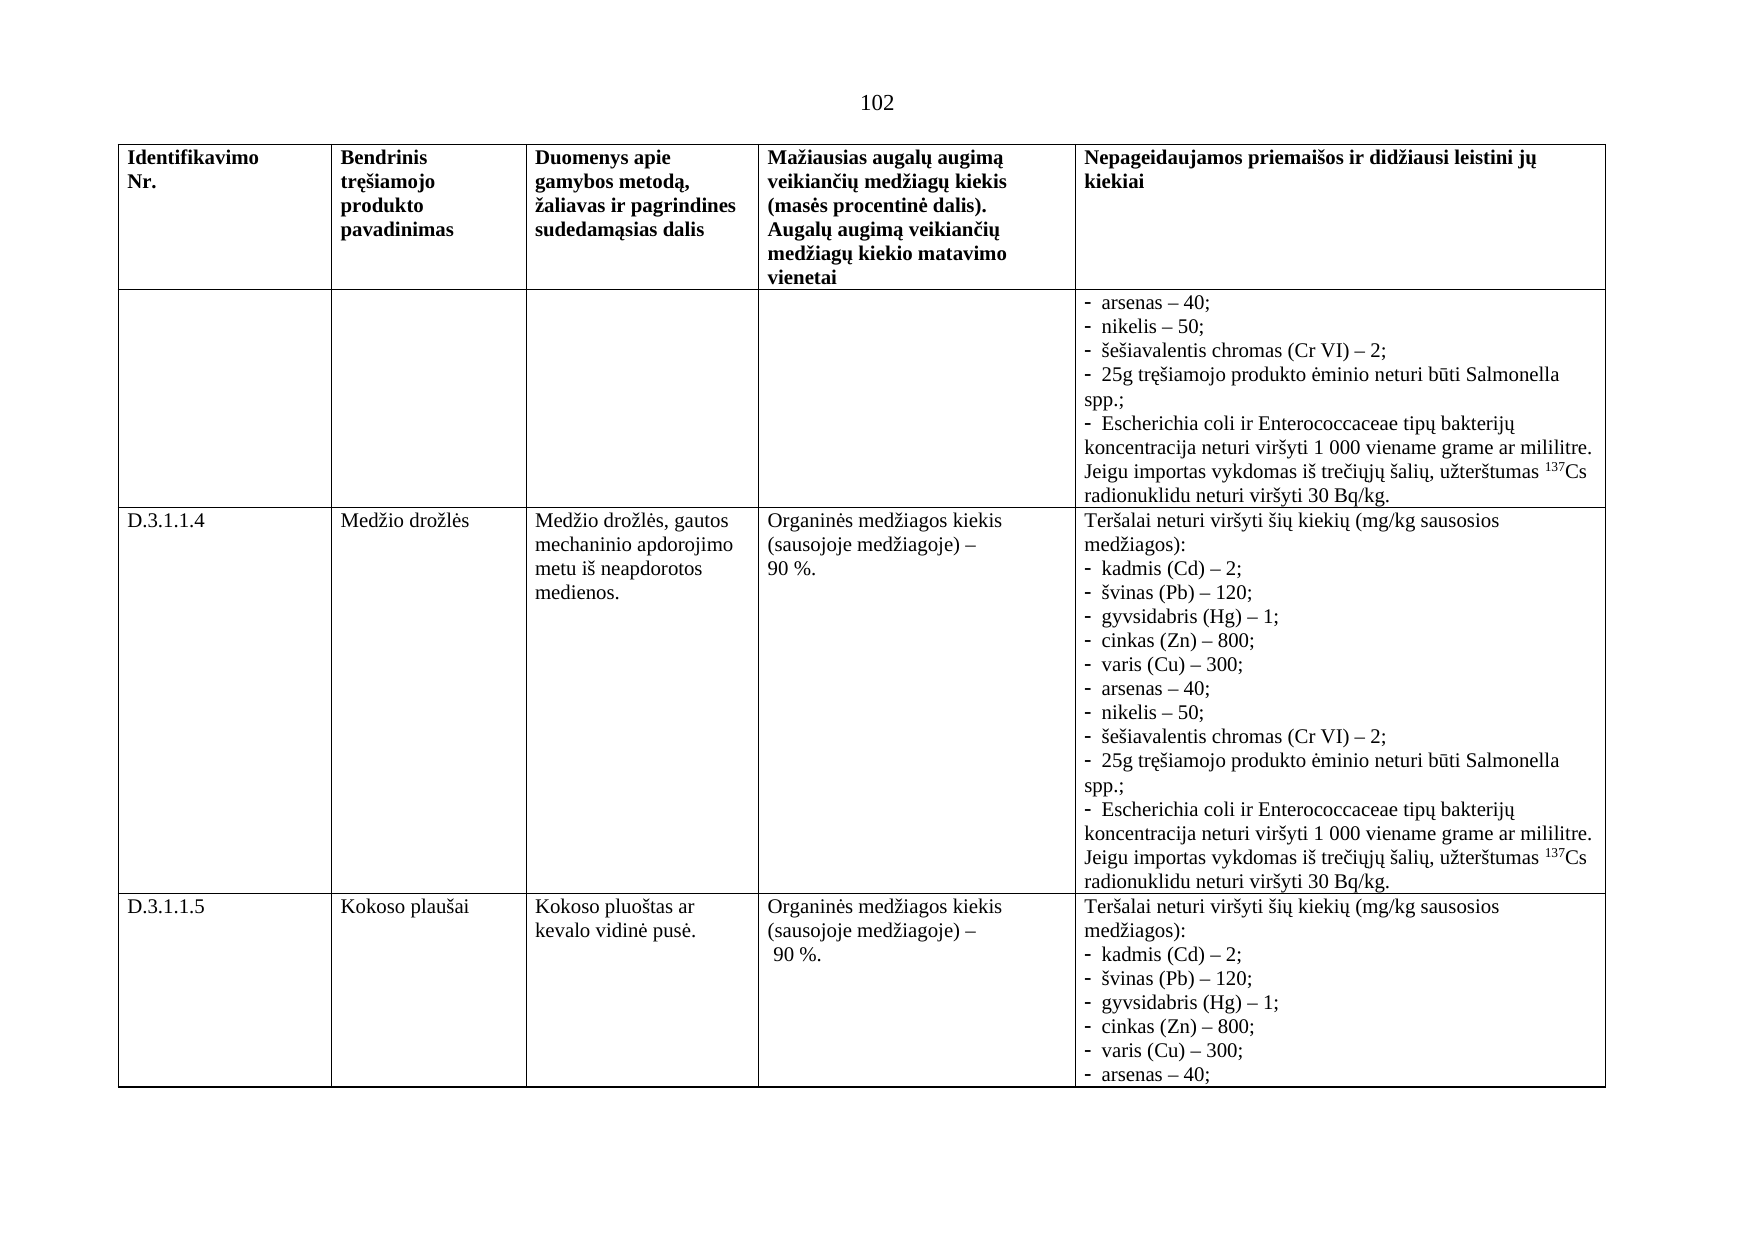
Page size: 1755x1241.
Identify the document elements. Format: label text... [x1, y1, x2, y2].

table_cell Teršalai neturi viršyti šių kiekių (mg/kg sausosios medžiagos): kadmis (Cd) – 2; švinas (Pb) – 120; gyvsidabris (Hg) – 1; cinkas (Zn) – 800; varis (Cu) – 300; arsenas – 40; [1076, 894, 1605, 1086]
table_cell Kokoso pluoštas ar kevalo vidinė pusė. [527, 894, 758, 1086]
table_cell [759, 290, 1075, 507]
table_cell [332, 290, 526, 507]
table_header Nepageidaujamos priemaišos ir didžiausi leistini jų kiekiai [1076, 145, 1605, 289]
table_cell arsenas – 40; nikelis – 50; šešiavalentis chromas (Cr VI) – 2; 25g tręšiamojo produkto ėminio neturi būti Salmonella spp.; Escherichia coli ir Enterococcaceae tipų bakterijų koncentracija neturi viršyti 1 000 viename grame ar mililitre. Jeigu importas vykdomas iš trečiųjų šalių, užterštumas 137Cs radionuklidu neturi viršyti 30 Bq/kg. [1076, 290, 1605, 507]
table_cell [119, 290, 331, 507]
table_cell Kokoso plaušai [332, 894, 526, 1086]
table_header Mažiausias augalų augimą veikiančių medžiagų kiekis (masės procentinė dalis). Augalų augimą veikiančių medžiagų kiekio matavimo vienetai [759, 145, 1075, 289]
table_header Bendrinis tręšiamojo produkto pavadinimas [332, 145, 526, 289]
table_header Duomenys apie gamybos metodą, žaliavas ir pagrindines sudedamąsias dalis [527, 145, 758, 289]
table_cell Medžio drožlės, gautos mechaninio apdorojimo metu iš neapdorotos medienos. [527, 508, 758, 893]
table_header Identifikavimo Nr. [119, 145, 331, 289]
table_cell D.3.1.1.5 [119, 894, 331, 1086]
table_cell Medžio drožlės [332, 508, 526, 893]
table_cell Teršalai neturi viršyti šių kiekių (mg/kg sausosios medžiagos): kadmis (Cd) – 2; švinas (Pb) – 120; gyvsidabris (Hg) – 1; cinkas (Zn) – 800; varis (Cu) – 300; arsenas – 40; nikelis – 50; šešiavalentis chromas (Cr VI) – 2; 25g tręšiamojo produkto ėminio neturi būti Salmonella spp.; Escherichia coli ir Enterococcaceae tipų bakterijų koncentracija neturi viršyti 1 000 viename grame ar mililitre. Jeigu importas vykdomas iš trečiųjų šalių, užterštumas 137Cs radionuklidu neturi viršyti 30 Bq/kg. [1076, 508, 1605, 893]
table_cell [527, 290, 758, 507]
table_cell D.3.1.1.4 [119, 508, 331, 893]
table_cell Organinės medžiagos kiekis (sausojoje medžiagoje) – 90 %. [759, 508, 1075, 893]
table_cell Organinės medžiagos kiekis (sausojoje medžiagoje) – 90 %. [759, 894, 1075, 1086]
